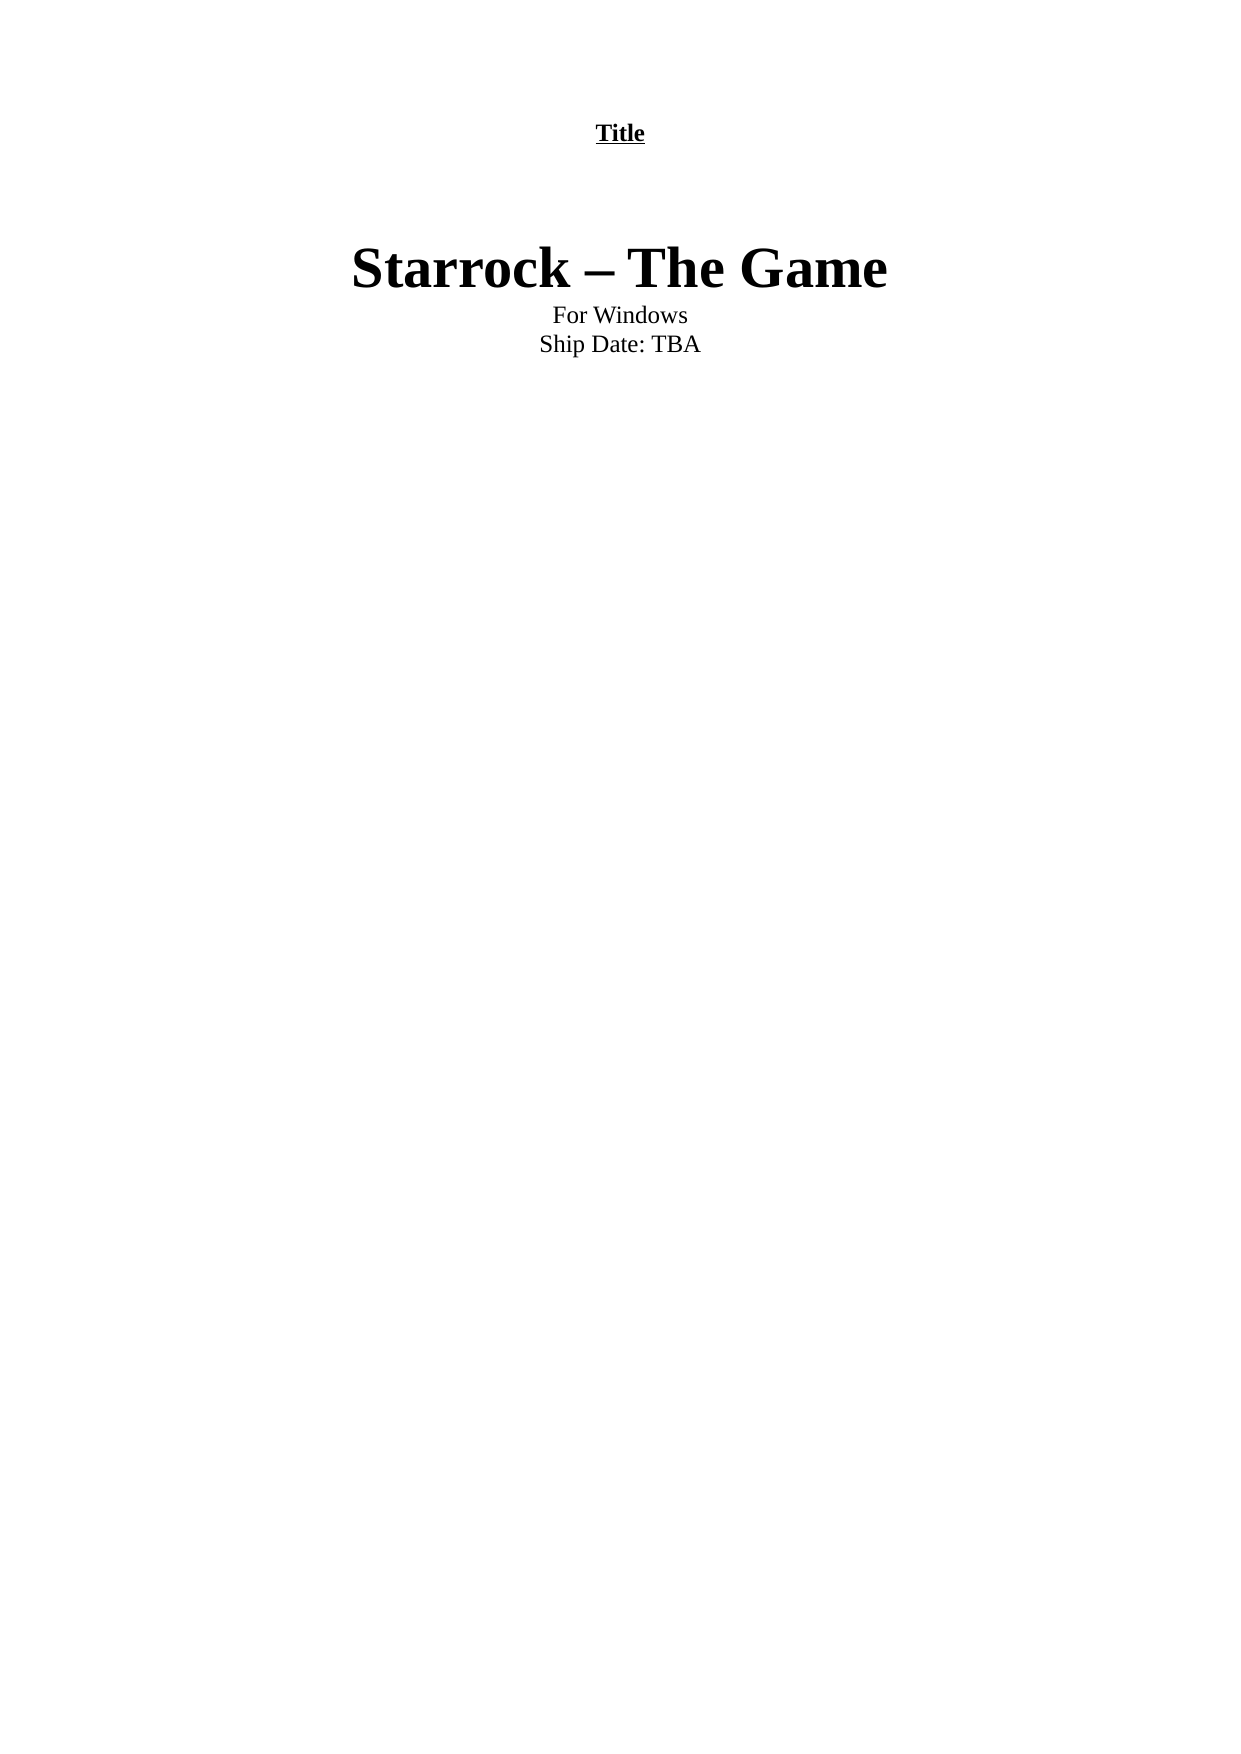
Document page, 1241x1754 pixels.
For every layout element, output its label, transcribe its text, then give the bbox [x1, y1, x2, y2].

text Ship Date: TBA [118, 329, 1122, 358]
text For Windows [118, 300, 1122, 329]
text Title [118, 118, 1122, 147]
text Starrock – The Game [118, 233, 1122, 300]
